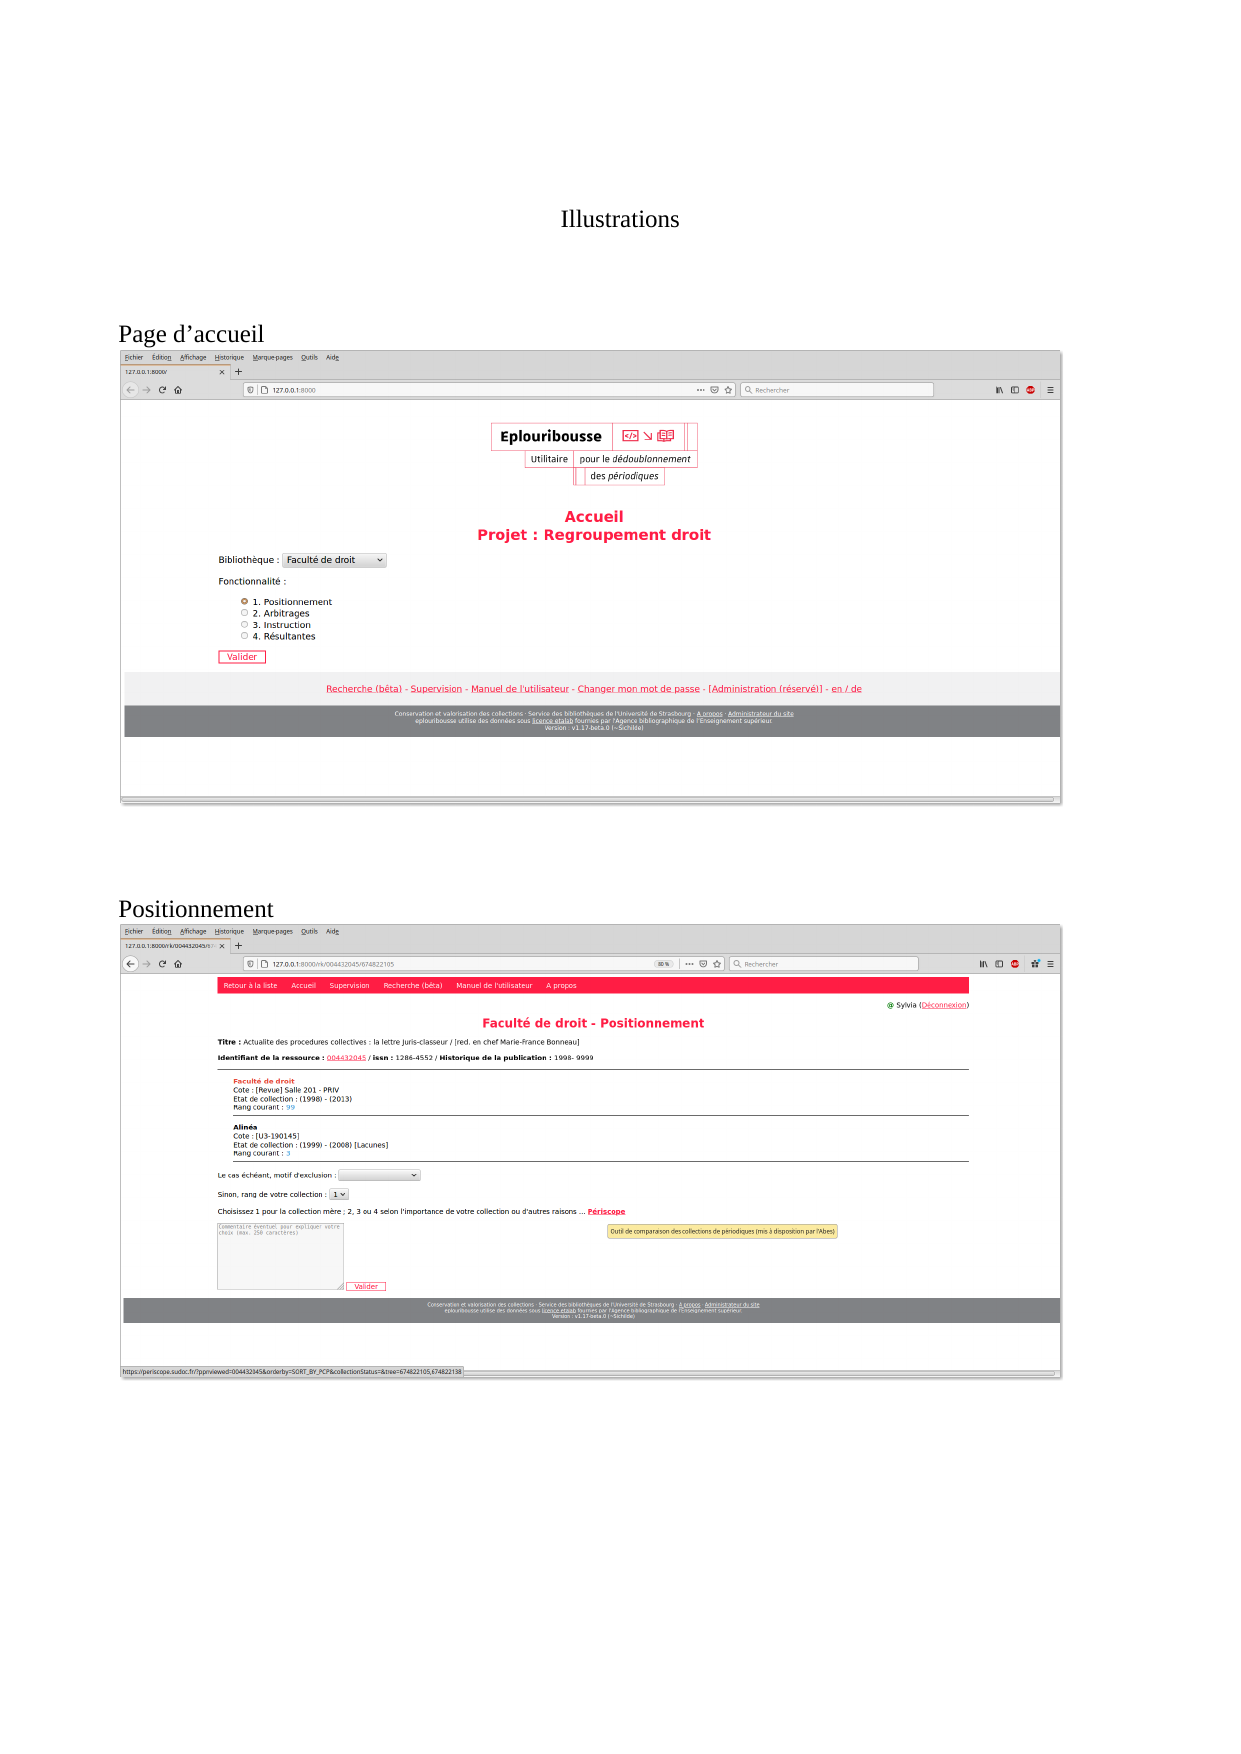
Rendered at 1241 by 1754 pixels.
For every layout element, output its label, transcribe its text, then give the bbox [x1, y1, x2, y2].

text Positionnement [118, 894, 1122, 922]
text Page d’accueil [118, 319, 1122, 348]
text Illustrations [118, 204, 1122, 233]
picture [118, 922, 1064, 1381]
picture [118, 348, 1064, 807]
